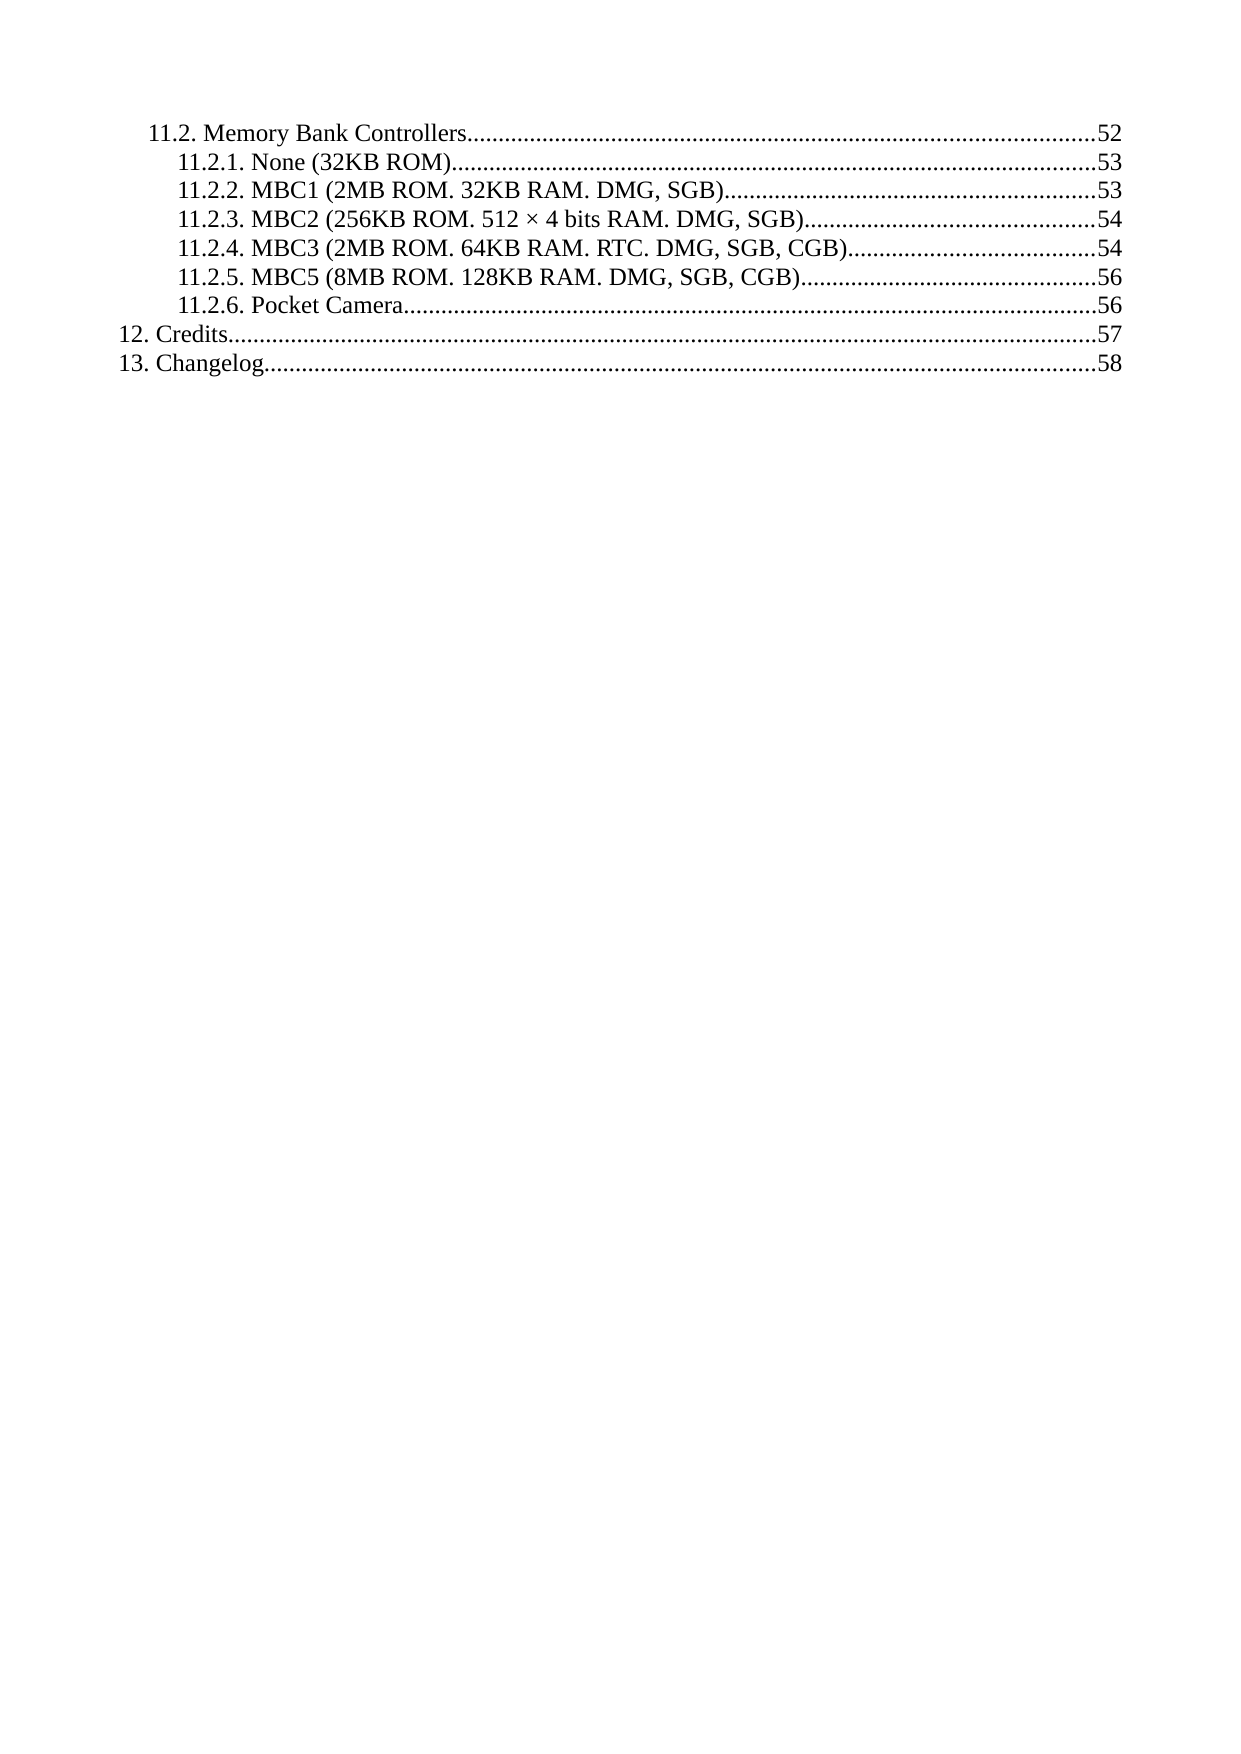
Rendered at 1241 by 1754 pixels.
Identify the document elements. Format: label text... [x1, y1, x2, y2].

text 13. Changelog 58 [118, 348, 1122, 377]
text 11.2.5. MBC5 (8MB ROM. 128KB RAM. DMG, SGB, CGB) 56 [177, 262, 1122, 291]
text 11.2.6. Pocket Camera 56 [177, 291, 1122, 319]
text 11.2.4. MBC3 (2MB ROM. 64KB RAM. RTC. DMG, SGB, CGB) 54 [177, 233, 1122, 262]
text 11.2.1. None (32KB ROM) 53 [177, 147, 1122, 176]
text 12. Credits 57 [118, 319, 1122, 348]
text 11.2.2. MBC1 (2MB ROM. 32KB RAM. DMG, SGB) 53 [177, 176, 1122, 204]
text 11.2. Memory Bank Controllers 52 [148, 118, 1122, 147]
text 11.2.3. MBC2 (256KB ROM. 512 × 4 bits RAM. DMG, SGB) 54 [177, 204, 1122, 233]
